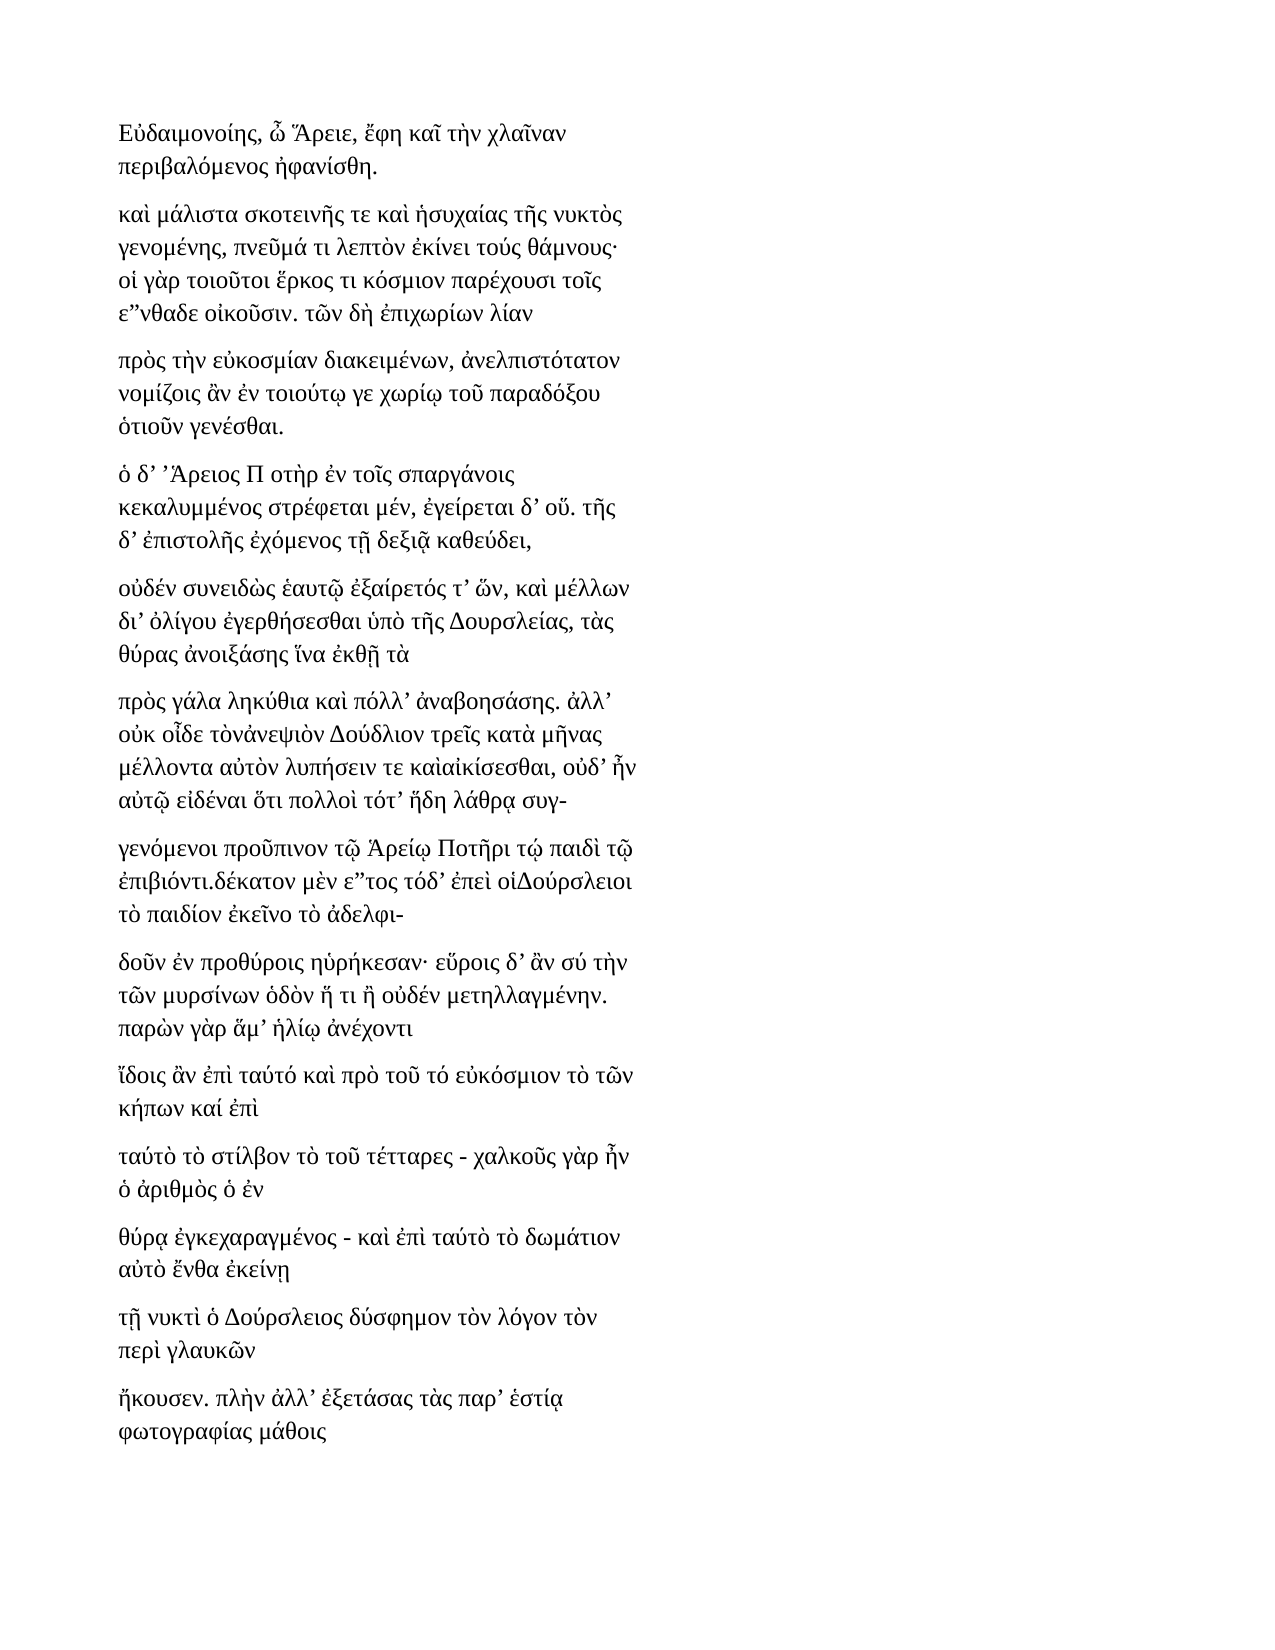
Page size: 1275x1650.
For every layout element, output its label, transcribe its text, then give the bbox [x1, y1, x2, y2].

table_cell [638, 1060, 1157, 1141]
table_cell [638, 199, 1157, 345]
table_cell πρὸς τὴν εὐκοσμίαν διακειμένων, ἀνελπιστότατον νομίζοις ἂν ἐν τοιούτῳ γε χωρίῳ τοῦ παραδόξου ὁτιοῦν γενέσθαι. [118, 345, 637, 459]
table_cell [638, 1383, 1157, 1463]
table_cell [638, 345, 1157, 459]
table_cell τῇ νυκτὶ ὁ Δούρσλειος δύσφημον τὸν λόγον τὸν περὶ γλαυκῶν [118, 1302, 637, 1383]
table_cell [638, 573, 1157, 686]
table_cell [638, 1141, 1157, 1222]
table_cell ἤκουσεν. πλὴν ἀλλ’ ἐξετάσας τὰς παρ’ ἑστίᾳ φωτογραφίας μάθοις [118, 1383, 637, 1463]
table_cell Εὐδαιμονοίης, ὦ Ἅρειε, ἔφη καῖ τὴν χλαῖναν περιβαλόμενος ἠφανίσθη. [118, 118, 637, 199]
table_cell [638, 1222, 1157, 1302]
table_cell πρὸς γάλα ληκύθια καὶ πόλλ’ ἀναβοησάσης. ἀλλ’ οὐκ οἶδε τὸνἀνεψιὸν Δούδλιον τρεῖς κατὰ μῆνας μέλλοντα αὐτὸν λυπήσειν τε καὶαἰκίσεσθαι, οὐδ’ ἦν αὐτῷ εἰδέναι ὅτι πολλοὶ τότ’ ἥδη λάθρᾳ συγ- [118, 686, 637, 833]
table_cell [638, 833, 1157, 947]
table_cell [638, 459, 1157, 573]
table_cell οὐδέν συνειδὼς ἑαυτῷ ἐξαίρετός τ’ ὥν, καὶ μέλλων δι’ ὀλίγου ἐγερθήσεσθαι ὑπὸ τῆς Δουρσλείας, τὰς θύρας ἀνοιξάσης ἵνα ἐκθῇ τὰ [118, 573, 637, 686]
table_cell θύρᾳ ἐγκεχαραγμένος - καὶ ἐπὶ ταύτὸ τὸ δωμάτιον αὐτὸ ἔνθα ἐκείνῃ [118, 1222, 637, 1302]
table_cell γενόμενοι προῦπινον τῷ Ἁρείῳ Ποτῆρι τῴ παιδὶ τῷ ἐπιβιόντι.δέκατον μὲν ε”τος τόδ’ ἐπεὶ οἱΔούρσλειοι τὸ παιδίον ἐκεῖνο τὸ ἀδελφι- [118, 833, 637, 947]
table_cell δοῦν ἐν προθύροις ηὑρήκεσαν· εὕροις δ’ ἂν σύ τὴν τῶν μυρσίνων ὁδὸν ἥ τι ἢ οὐδέν μετηλλαγμένην. παρὼν γὰρ ἅμ’ ἡλίῳ ἀνέχοντι [118, 947, 637, 1060]
table_cell ταύτὸ τὸ στίλβον τὸ τοῦ τέτταρες - χαλκοῦς γὰρ ἦν ὁ ἀριθμὸς ὁ ἐν [118, 1141, 637, 1222]
table_cell [638, 686, 1157, 833]
table_cell καὶ μάλιστα σκοτεινῆς τε καὶ ἡσυχαίας τῆς νυκτὸς γενομένης, πνεῦμά τι λεπτὸν ἐκίνει τούς θάμνους· οἱ γὰρ τοιοῦτοι ἕρκος τι κόσμιον παρέχουσι τοῖς ε”νθαδε οἰκοῦσιν. τῶν δὴ ἐπιχωρίων λίαν [118, 199, 637, 345]
table_cell [638, 1302, 1157, 1383]
table_cell ὁ δ’ ’Ἁρειος Π οτὴρ ἐν τοῖς σπαργάνοις κεκαλυμμένος στρέφεται μέν, ἐγείρεται δ’ οὕ. τῆς δ’ ἐπιστολῆς ἐχόμενος τῇ δεξιᾷ καθεύδει, [118, 459, 637, 573]
table_cell [638, 118, 1157, 199]
table_cell ἴδοις ἂν ἐπὶ ταύτό καὶ πρὸ τοῦ τό εὐκόσμιον τὸ τῶν κήπων καί ἐπὶ [118, 1060, 637, 1141]
table_cell [638, 947, 1157, 1060]
